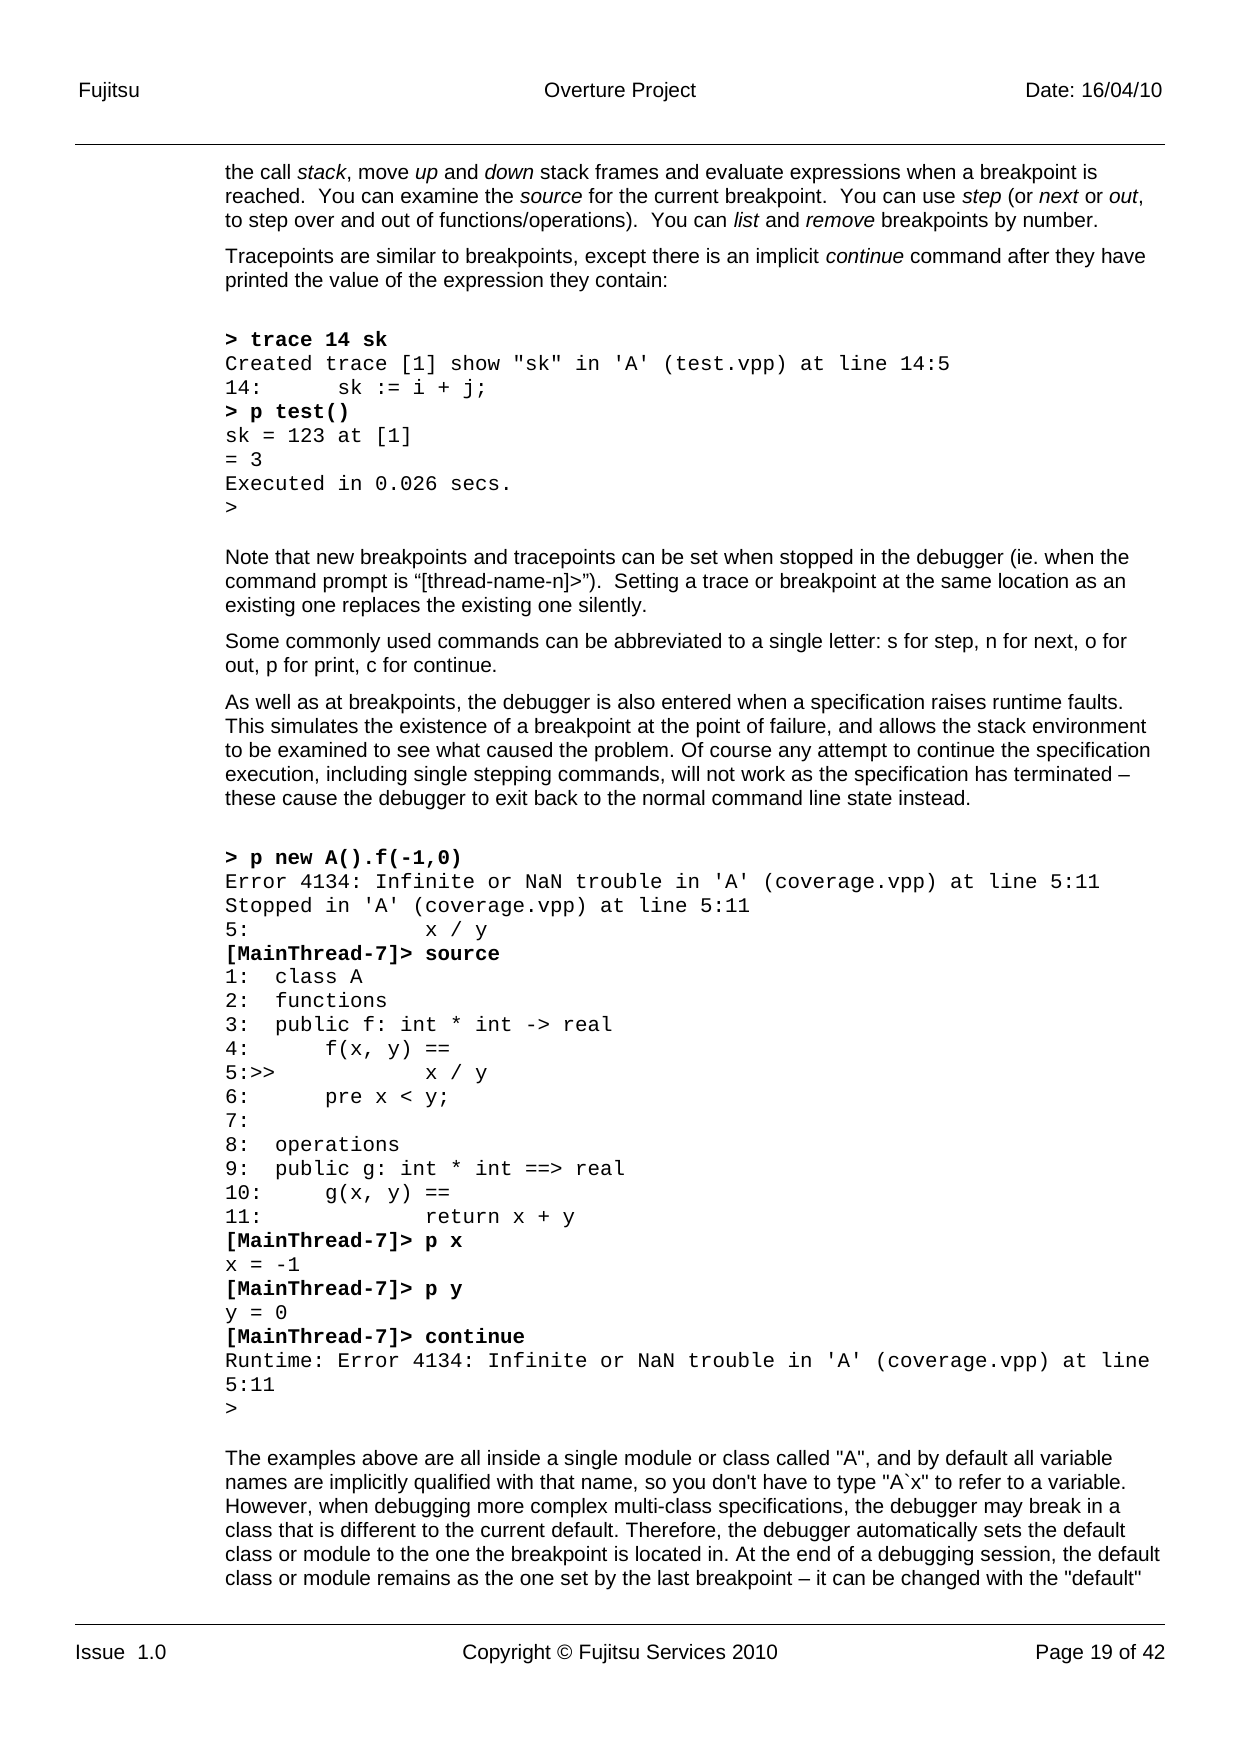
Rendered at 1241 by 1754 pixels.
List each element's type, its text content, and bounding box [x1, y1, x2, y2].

text [MainThread-7]> source [225, 942, 1165, 966]
text 5: x / y [225, 918, 1165, 942]
text 3: public f: int * int -> real [225, 1014, 1165, 1038]
text 2: functions [225, 990, 1165, 1014]
text 4: f(x, y) == [225, 1038, 1165, 1062]
text > p test() [225, 401, 1165, 425]
text The examples above are all inside a single module or class called "A", and by default all variable names are implicitly qualified with that name, so you don't have to type "A`x" to refer to a variable. However, when debugging more complex multi-class specifications, the debugger may break in a class that is different to the current default. Therefore, the debugger automatically sets the default class or module to the one the breakpoint is located in. At the end of a debugging session, the default class or module remains as the one set by the last breakpoint – it can be changed with the "default" [225, 1446, 1165, 1590]
text Stopped in 'A' (coverage.vpp) at line 5:11 [225, 894, 1165, 918]
text 14: sk := i + j; [225, 377, 1165, 401]
text = 3 [225, 449, 1165, 473]
text [MainThread-7]> p y [225, 1278, 1165, 1302]
text Error 4134: Infinite or NaN trouble in 'A' (coverage.vpp) at line 5:11 [225, 871, 1165, 894]
text [MainThread-7]> p x [225, 1230, 1165, 1254]
text x = -1 [225, 1254, 1165, 1278]
text 1: class A [225, 966, 1165, 990]
text 9: public g: int * int ==> real [225, 1158, 1165, 1182]
text [MainThread-7]> continue [225, 1326, 1165, 1350]
text the call stack, move up and down stack frames and evaluate expressions when a breakpoint is reached. You can examine the source for the current breakpoint. You can use step (or next or out, to step over and out of functions/operations). You can list and remove breakpoints by number. [225, 160, 1165, 232]
text Created trace [1] show "sk" in 'A' (test.vpp) at line 14:5 [225, 353, 1165, 377]
text > p new A().f(-1,0) [225, 847, 1165, 871]
text 11: return x + y [225, 1206, 1165, 1230]
text 8: operations [225, 1134, 1165, 1158]
text Runtime: Error 4134: Infinite or NaN trouble in 'A' (coverage.vpp) at line 5:11 [225, 1350, 1165, 1398]
text As well as at breakpoints, the debugger is also entered when a specification raises runtime faults. This simulates the existence of a breakpoint at the point of failure, and allows the stack environment to be examined to see what caused the problem. Of course any attempt to continue the specification execution, including single stepping commands, will not work as the specification has terminated – these cause the debugger to exit back to the normal command line state instead. [225, 690, 1165, 810]
text Executed in 0.026 secs. [225, 473, 1165, 497]
text 5:>> x / y [225, 1062, 1165, 1086]
text Tracepoints are similar to breakpoints, except there is an implicit continue command after they have printed the value of the expression they contain: [225, 244, 1165, 292]
text sk = 123 at [1] [225, 425, 1165, 449]
text 10: g(x, y) == [225, 1182, 1165, 1206]
text Note that new breakpoints and tracepoints can be set when stopped in the debugger (ie. when the command prompt is “[thread-name-n]>”). Setting a trace or breakpoint at the same location as an existing one replaces the existing one silently. [225, 544, 1165, 617]
text > trace 14 sk [225, 329, 1165, 353]
text 7: [225, 1110, 1165, 1134]
text Some commonly used commands can be abbreviated to a single letter: s for step, n for next, o for out, p for print, c for continue. [225, 629, 1165, 677]
text > [225, 497, 1165, 521]
text y = 0 [225, 1302, 1165, 1326]
text 6: pre x < y; [225, 1086, 1165, 1110]
text > [225, 1398, 1165, 1422]
